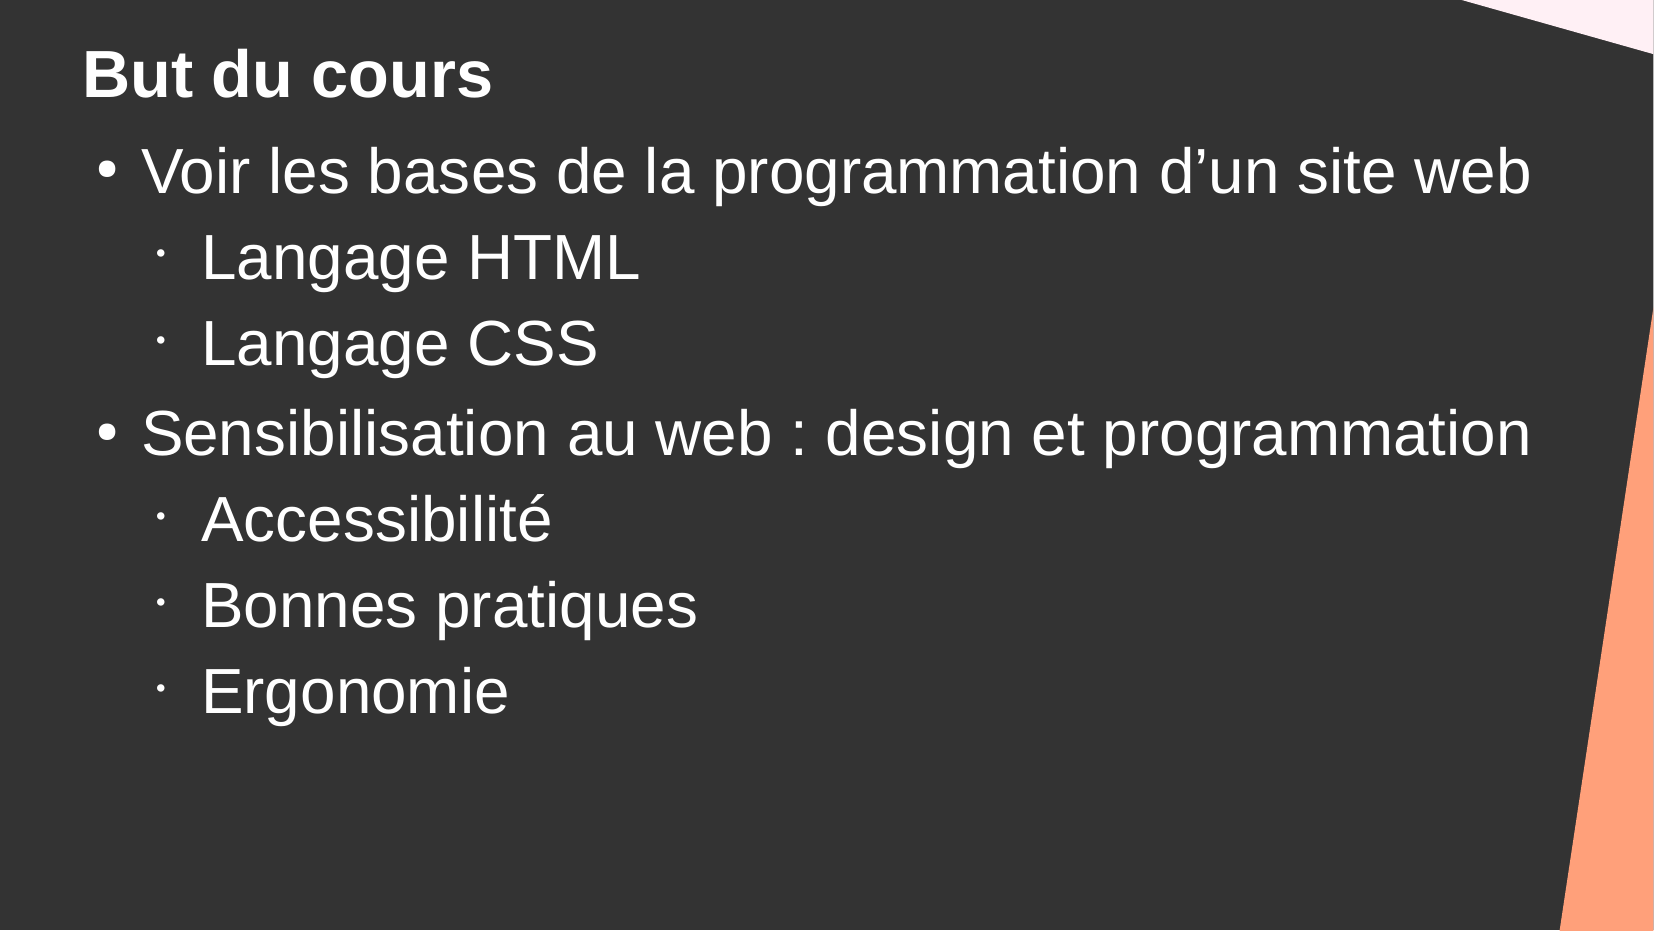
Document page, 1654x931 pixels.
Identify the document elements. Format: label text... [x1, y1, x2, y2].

text_box [1559, 303, 1654, 931]
title But du cours [82, 36, 1571, 122]
list Voir les bases de la programmation d’un site web Langage HTML Langage CSS Sensibilisation au web : design et programmation Accessibilité Bonnes pratiques Ergonomie [80, 135, 1559, 762]
text_box [1461, 0, 1654, 55]
